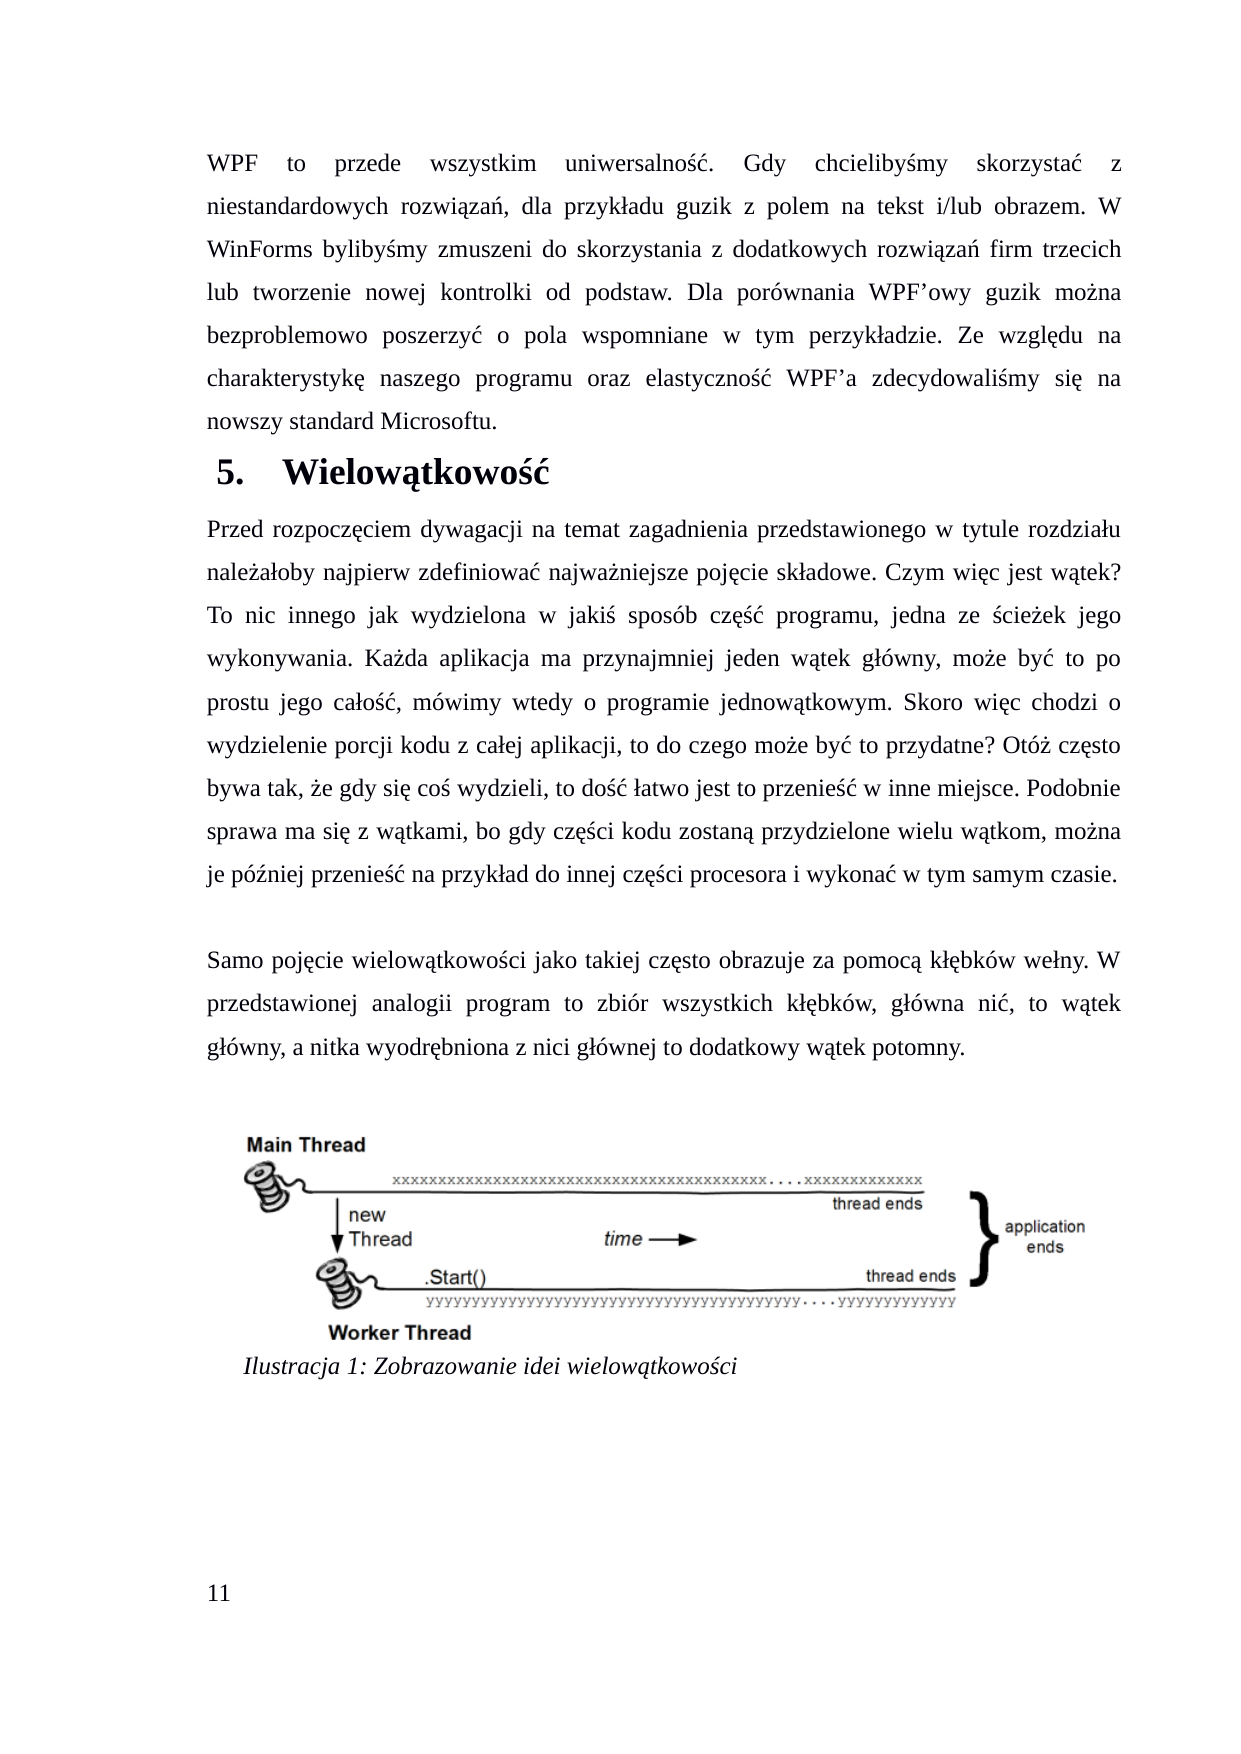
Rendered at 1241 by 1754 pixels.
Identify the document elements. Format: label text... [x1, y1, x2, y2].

picture [243, 1130, 1086, 1346]
text WPF to przede wszystkim uniwersalność. Gdy chcielibyśmy skorzystać z niestandardowych rozwiązań, dla przykładu guzik z polem na tekst i/lub obrazem. W WinForms bylibyśmy zmuszeni do skorzystania z dodatkowych rozwiązań firm trzecich lub tworzenie nowej kontrolki od podstaw. Dla porównania WPF’owy guzik można bezproblemowo poszerzyć o pola wspomniane w tym perzykładzie. Ze względu na charakterystykę naszego programu oraz elastyczność WPF’a zdecydowaliśmy się na nowszy standard Microsoftu. [207, 148, 1122, 435]
text Przed rozpoczęciem dywagacji na temat zagadnienia przedstawionego w tytule rozdziału należałoby najpierw zdefiniować najważniejsze pojęcie składowe. Czym więc jest wątek? To nic innego jak wydzielona w jakiś sposób część programu, jedna ze ścieżek jego wykonywania. Każda aplikacja ma przynajmniej jeden wątek główny, może być to po prostu jego całość, mówimy wtedy o programie jednowątkowym. Skoro więc chodzi o wydzielenie porcji kodu z całej aplikacji, to do czego może być to przydatne? Otóż często bywa tak, że gdy się coś wydzieli, to dość łatwo jest to przenieść w inne miejsce. Podobnie sprawa ma się z wątkami, bo gdy części kodu zostaną przydzielone wielu wątkom, można je później przenieść na przykład do innej części procesora i wykonać w tym samym czasie. [207, 514, 1122, 888]
subtitle Wielowątkowość [244, 449, 1122, 493]
text Ilustracja 1: Zobrazowanie idei wielowątkowości [243, 1346, 1086, 1380]
text Samo pojęcie wielowątkowości jako takiej często obrazuje za pomocą kłębków wełny. W przedstawionej analogii program to zbiór wszystkich kłębków, główna nić, to wątek główny, a nitka wyodrębniona z nici głównej to dodatkowy wątek potomny. [207, 945, 1122, 1060]
